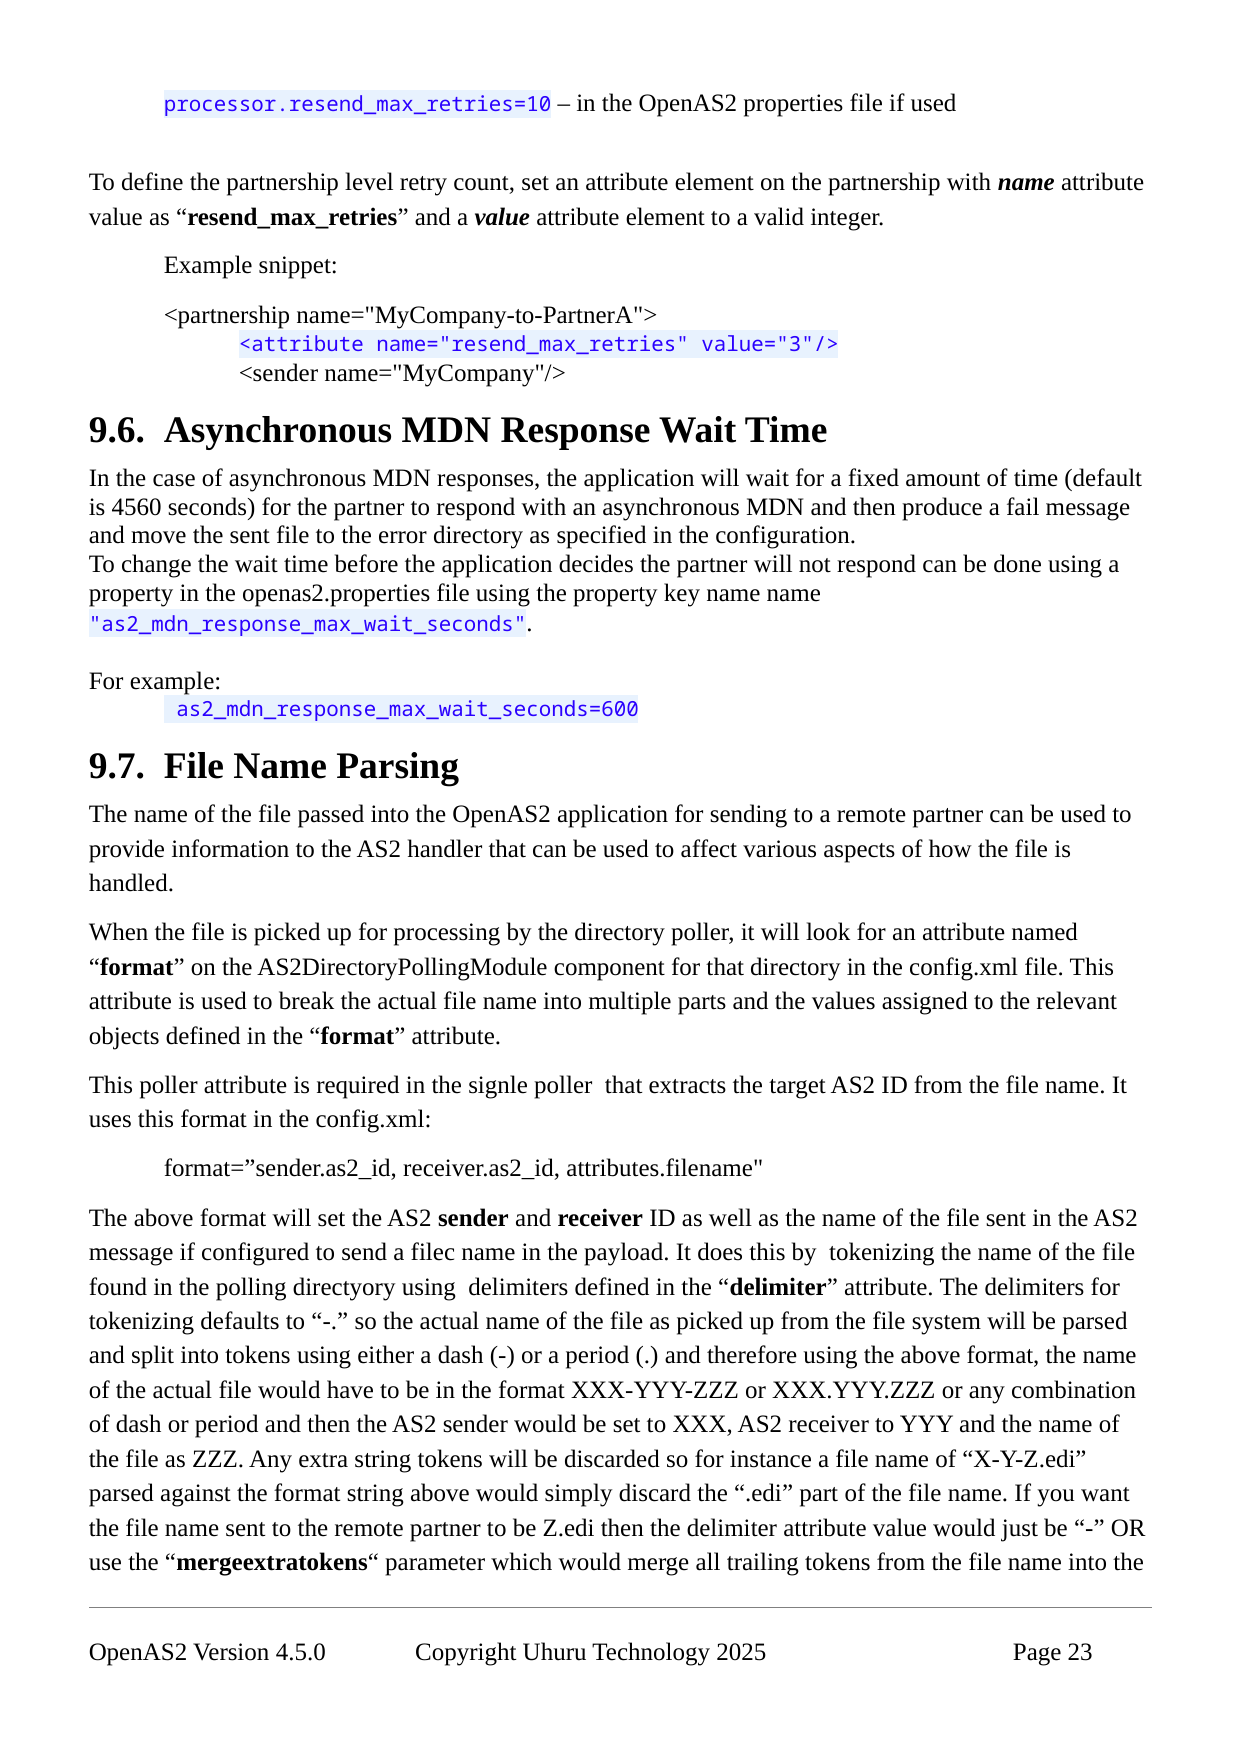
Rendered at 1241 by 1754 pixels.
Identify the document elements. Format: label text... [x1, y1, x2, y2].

text The above format will set the AS2 sender and receiver ID as well as the name of the file sent in the AS2 message if configured to send a filec name in the payload. It does this by tokenizing the name of the file found in the polling directyory using delimiters defined in the “delimiter” attribute. The delimiters for tokenizing defaults to “-.” so the actual name of the file as picked up from the file system will be parsed and split into tokens using either a dash (-) or a period (.) and therefore using the above format, the name of the actual file would have to be in the format XXX-YYY-ZZZ or XXX.YYY.ZZZ or any combination of dash or period and then the AS2 sender would be set to XXX, AS2 receiver to YYY and the name of the file as ZZZ. Any extra string tokens will be discarded so for instance a file name of “X-Y-Z.edi” parsed against the format string above would simply discard the “.edi” part of the file name. If you want the file name sent to the remote partner to be Z.edi then the delimiter attribute value would just be “-” OR use the “mergeextratokens“ parameter which would merge all trailing tokens from the file name into the [88, 1203, 1152, 1576]
text <partnership name="MyCompany-to-PartnerA"> [163, 300, 1152, 328]
text processor.resend_max_retries=10 – in the OpenAS2 properties file if used [163, 88, 1152, 118]
text In the case of asynchronous MDN responses, the application will wait for a fixed amount of time (default is 4560 seconds) for the partner to respond with an asynchronous MDN and then produce a fail message and move the sent file to the error directory as specified in the configuration. [88, 463, 1152, 549]
text For example: [88, 666, 1152, 694]
text This poller attribute is required in the signle poller that extracts the target AS2 ID from the file name. It uses this format in the config.xml: [88, 1070, 1152, 1133]
text When the file is picked up for processing by the directory poller, it will look for an attribute named “format” on the AS2DirectoryPollingModule component for that directory in the config.xml file. This attribute is used to break the actual file name into multiple parts and the values assigned to the relevant objects defined in the “format” attribute. [88, 917, 1152, 1050]
text <sender name="MyCompany"/> [163, 358, 1152, 387]
text as2_mdn_response_max_wait_seconds=600 [163, 694, 1152, 723]
subtitle Asynchronous MDN Response Wait Time [88, 407, 1152, 451]
text format=”sender.as2_id, receiver.as2_id, attributes.filename" [163, 1153, 1152, 1182]
text To change the wait time before the application decides the partner will not respond can be done using a property in the openas2.properties file using the property key name name "as2_mdn_response_max_wait_seconds". [88, 549, 1152, 637]
subtitle File Name Parsing [88, 744, 1152, 787]
text The name of the file passed into the OpenAS2 application for sending to a remote partner can be used to provide information to the AS2 handler that can be used to affect various aspects of how the file is handled. [88, 799, 1152, 897]
text To define the partnership level retry count, set an attribute element on the partnership with name attribute value as “resend_max_retries” and a value attribute element to a valid integer. [88, 167, 1152, 230]
text Example snippet: [163, 251, 1152, 279]
text <attribute name="resend_max_retries" value="3"/> [163, 328, 1152, 358]
